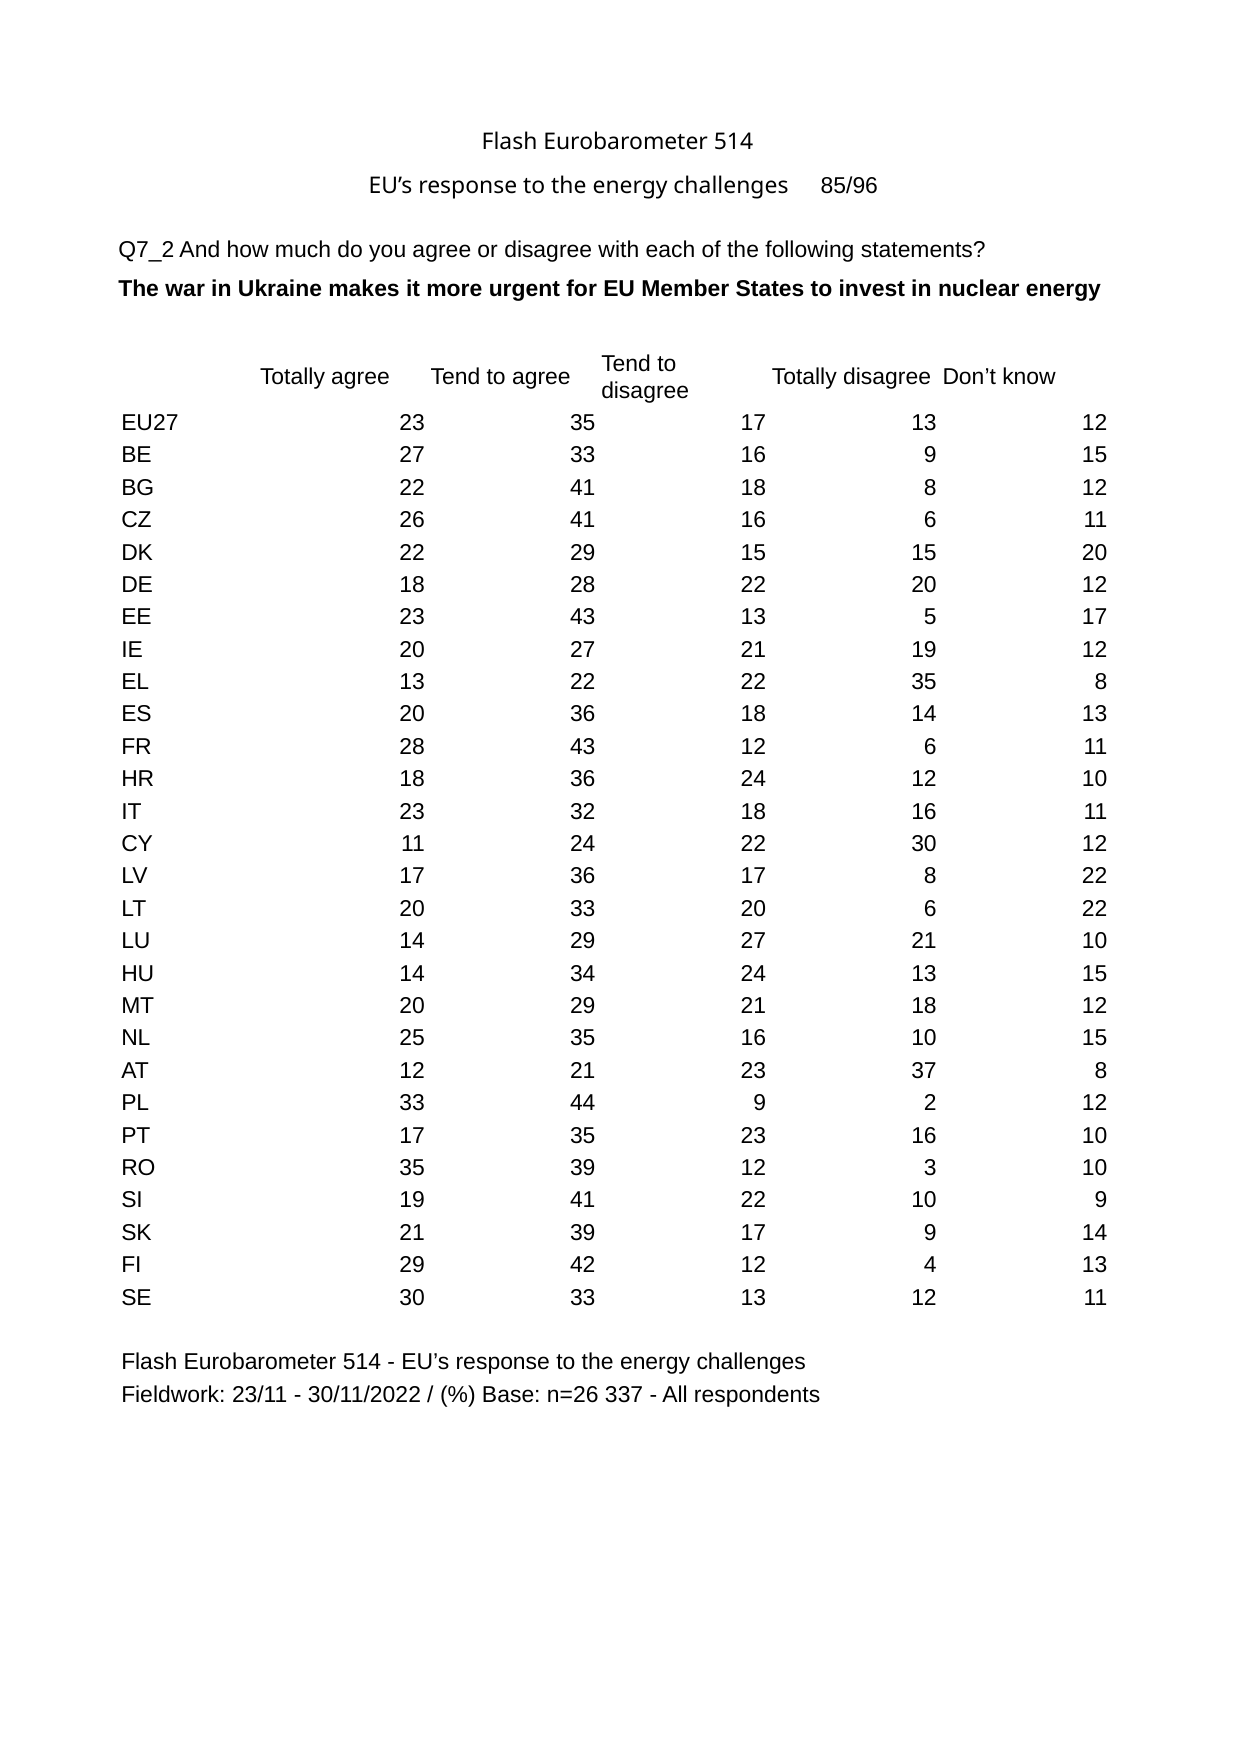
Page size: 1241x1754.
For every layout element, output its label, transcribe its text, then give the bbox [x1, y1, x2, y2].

table_cell LT [118, 892, 257, 924]
table_cell 39 [428, 1151, 598, 1183]
table_cell 6 [769, 503, 939, 535]
table_cell 33 [428, 1281, 598, 1313]
table_cell 20 [257, 633, 427, 665]
table_cell 21 [257, 1216, 427, 1248]
table_cell 20 [598, 892, 769, 924]
table_cell 16 [598, 438, 769, 471]
table_cell 20 [257, 989, 427, 1021]
table_cell MT [118, 989, 257, 1021]
table_cell 5 [769, 600, 939, 633]
table_cell [428, 1313, 598, 1345]
table_cell 41 [428, 503, 598, 535]
table_cell 17 [257, 859, 427, 892]
table_header Totally agree [257, 347, 427, 406]
table_cell [257, 1313, 427, 1345]
table_cell 18 [598, 471, 769, 503]
table_cell 9 [598, 1086, 769, 1118]
table_cell 12 [939, 471, 1110, 503]
table_cell 12 [769, 762, 939, 794]
table_cell HU [118, 957, 257, 989]
table_cell 10 [939, 762, 1110, 794]
table_cell PT [118, 1119, 257, 1151]
table_cell 22 [598, 1183, 769, 1216]
table_cell 27 [598, 924, 769, 957]
table_cell 15 [939, 438, 1110, 471]
table_cell 33 [428, 438, 598, 471]
table_cell EU27 [118, 406, 257, 438]
table_cell 13 [939, 698, 1110, 730]
table_cell 17 [598, 859, 769, 892]
table_cell 35 [428, 1021, 598, 1054]
table_cell HR [118, 762, 257, 794]
table_cell 27 [257, 438, 427, 471]
table_cell 41 [428, 471, 598, 503]
table_cell 20 [257, 698, 427, 730]
table_cell 12 [598, 1248, 769, 1281]
table_cell 22 [257, 471, 427, 503]
table_cell LV [118, 859, 257, 892]
table_cell 12 [939, 406, 1110, 438]
table_cell 9 [939, 1183, 1110, 1216]
table_cell 8 [939, 665, 1110, 697]
table_cell 13 [939, 1248, 1110, 1281]
table_cell 33 [428, 892, 598, 924]
table_cell 21 [428, 1054, 598, 1086]
table_cell 11 [257, 827, 427, 859]
table_cell 24 [428, 827, 598, 859]
table_cell NL [118, 1021, 257, 1054]
table_cell LU [118, 924, 257, 957]
table_cell 14 [939, 1216, 1110, 1248]
table_cell CY [118, 827, 257, 859]
table_cell 19 [769, 633, 939, 665]
table_cell 15 [769, 535, 939, 568]
table_cell 33 [257, 1086, 427, 1118]
table_cell DK [118, 535, 257, 568]
table_cell 22 [939, 892, 1110, 924]
table_cell 10 [769, 1183, 939, 1216]
table_cell [769, 1313, 939, 1345]
table_cell 16 [769, 1119, 939, 1151]
table_cell 13 [769, 406, 939, 438]
table_cell 21 [598, 989, 769, 1021]
table_cell 29 [428, 535, 598, 568]
table_cell 43 [428, 600, 598, 633]
table_cell FI [118, 1248, 257, 1281]
table_cell EL [118, 665, 257, 697]
table_cell 12 [939, 633, 1110, 665]
table_cell 41 [428, 1183, 598, 1216]
table_cell 17 [939, 600, 1110, 633]
table_cell 17 [598, 1216, 769, 1248]
table_header [118, 347, 257, 406]
table_cell 28 [257, 730, 427, 762]
table_cell 20 [769, 568, 939, 600]
table_cell 36 [428, 859, 598, 892]
table_cell [939, 1313, 1110, 1345]
table_cell 18 [598, 698, 769, 730]
table_cell 34 [428, 957, 598, 989]
table_cell 12 [939, 568, 1110, 600]
table_cell 22 [939, 859, 1110, 892]
table_cell 18 [598, 795, 769, 827]
table_cell 18 [769, 989, 939, 1021]
table_cell 10 [939, 1151, 1110, 1183]
table_cell 16 [769, 795, 939, 827]
table_cell 17 [598, 406, 769, 438]
table_cell ES [118, 698, 257, 730]
table_cell 14 [257, 924, 427, 957]
table_cell 39 [428, 1216, 598, 1248]
table_cell 14 [769, 698, 939, 730]
table_header Tend to disagree [598, 347, 769, 406]
table_cell 9 [769, 1216, 939, 1248]
table_cell 16 [598, 503, 769, 535]
table_cell CZ [118, 503, 257, 535]
table_cell 30 [769, 827, 939, 859]
table_cell Flash Eurobarometer 514 - EU’s response to the energy challenges [118, 1345, 1110, 1378]
table_cell 13 [598, 600, 769, 633]
table_cell 29 [428, 989, 598, 1021]
table_cell 29 [257, 1248, 427, 1281]
table_cell BG [118, 471, 257, 503]
table_cell 32 [428, 795, 598, 827]
table_cell 2 [769, 1086, 939, 1118]
table_cell 18 [257, 568, 427, 600]
table_cell 8 [769, 471, 939, 503]
table_cell SI [118, 1183, 257, 1216]
table_cell 35 [257, 1151, 427, 1183]
table_cell EE [118, 600, 257, 633]
table_cell 3 [769, 1151, 939, 1183]
table_cell 11 [939, 503, 1110, 535]
table_cell 15 [939, 957, 1110, 989]
table_cell 21 [769, 924, 939, 957]
table_cell 43 [428, 730, 598, 762]
table_cell 36 [428, 698, 598, 730]
table_cell 17 [257, 1119, 427, 1151]
table_cell 12 [939, 1086, 1110, 1118]
table_cell 14 [257, 957, 427, 989]
table_cell 24 [598, 762, 769, 794]
table_cell Fieldwork: 23/11 - 30/11/2022 / (%) Base: n=26 337 - All respondents [118, 1378, 1110, 1410]
table_header Totally disagree [769, 347, 939, 406]
table_cell [118, 1313, 257, 1345]
table_cell 13 [769, 957, 939, 989]
table_cell 20 [257, 892, 427, 924]
table_cell 24 [598, 957, 769, 989]
text The war in Ukraine makes it more urgent for EU Member States to invest in nuclear energy [118, 275, 1122, 302]
table_cell 10 [939, 1119, 1110, 1151]
table_cell 23 [257, 406, 427, 438]
table_cell 35 [428, 1119, 598, 1151]
table_cell IT [118, 795, 257, 827]
table_cell 36 [428, 762, 598, 794]
table_cell 35 [428, 406, 598, 438]
table_cell 35 [769, 665, 939, 697]
table_cell 8 [939, 1054, 1110, 1086]
table_cell 22 [257, 535, 427, 568]
table_cell 4 [769, 1248, 939, 1281]
table_cell 11 [939, 1281, 1110, 1313]
table_cell 13 [598, 1281, 769, 1313]
table_cell 26 [257, 503, 427, 535]
table_cell SE [118, 1281, 257, 1313]
table_cell 22 [598, 665, 769, 697]
table_cell 42 [428, 1248, 598, 1281]
table_cell 27 [428, 633, 598, 665]
table_cell BE [118, 438, 257, 471]
table_cell 19 [257, 1183, 427, 1216]
table_cell 23 [598, 1054, 769, 1086]
table_cell 30 [257, 1281, 427, 1313]
table_cell FR [118, 730, 257, 762]
table_cell 18 [257, 762, 427, 794]
table_cell 29 [428, 924, 598, 957]
table_cell 15 [939, 1021, 1110, 1054]
table_cell 25 [257, 1021, 427, 1054]
table_cell 37 [769, 1054, 939, 1086]
table_cell 6 [769, 730, 939, 762]
table_cell 11 [939, 730, 1110, 762]
text Q7_2 And how much do you agree or disagree with each of the following statements? [118, 236, 1122, 262]
table_cell 23 [257, 795, 427, 827]
table_cell 12 [598, 730, 769, 762]
table_cell RO [118, 1151, 257, 1183]
table_cell 20 [939, 535, 1110, 568]
table_cell 23 [257, 600, 427, 633]
table_cell 12 [939, 989, 1110, 1021]
table_cell 11 [939, 795, 1110, 827]
table_cell 22 [598, 827, 769, 859]
table_cell 10 [769, 1021, 939, 1054]
table_cell 8 [769, 859, 939, 892]
table_cell IE [118, 633, 257, 665]
table_cell PL [118, 1086, 257, 1118]
table_cell 12 [769, 1281, 939, 1313]
table_cell 12 [598, 1151, 769, 1183]
table_cell AT [118, 1054, 257, 1086]
table_cell SK [118, 1216, 257, 1248]
table_cell 16 [598, 1021, 769, 1054]
table_cell 22 [598, 568, 769, 600]
table_cell 44 [428, 1086, 598, 1118]
table_cell 23 [598, 1119, 769, 1151]
table_cell 12 [257, 1054, 427, 1086]
table_cell 28 [428, 568, 598, 600]
table_cell [598, 1313, 769, 1345]
table_cell 22 [428, 665, 598, 697]
table_cell 9 [769, 438, 939, 471]
table_header Tend to agree [428, 347, 598, 406]
table_cell 21 [598, 633, 769, 665]
table_cell DE [118, 568, 257, 600]
table_cell 10 [939, 924, 1110, 957]
table_cell 13 [257, 665, 427, 697]
table_header Don’t know [939, 347, 1110, 406]
table_cell 12 [939, 827, 1110, 859]
table_cell 15 [598, 535, 769, 568]
table_cell 6 [769, 892, 939, 924]
